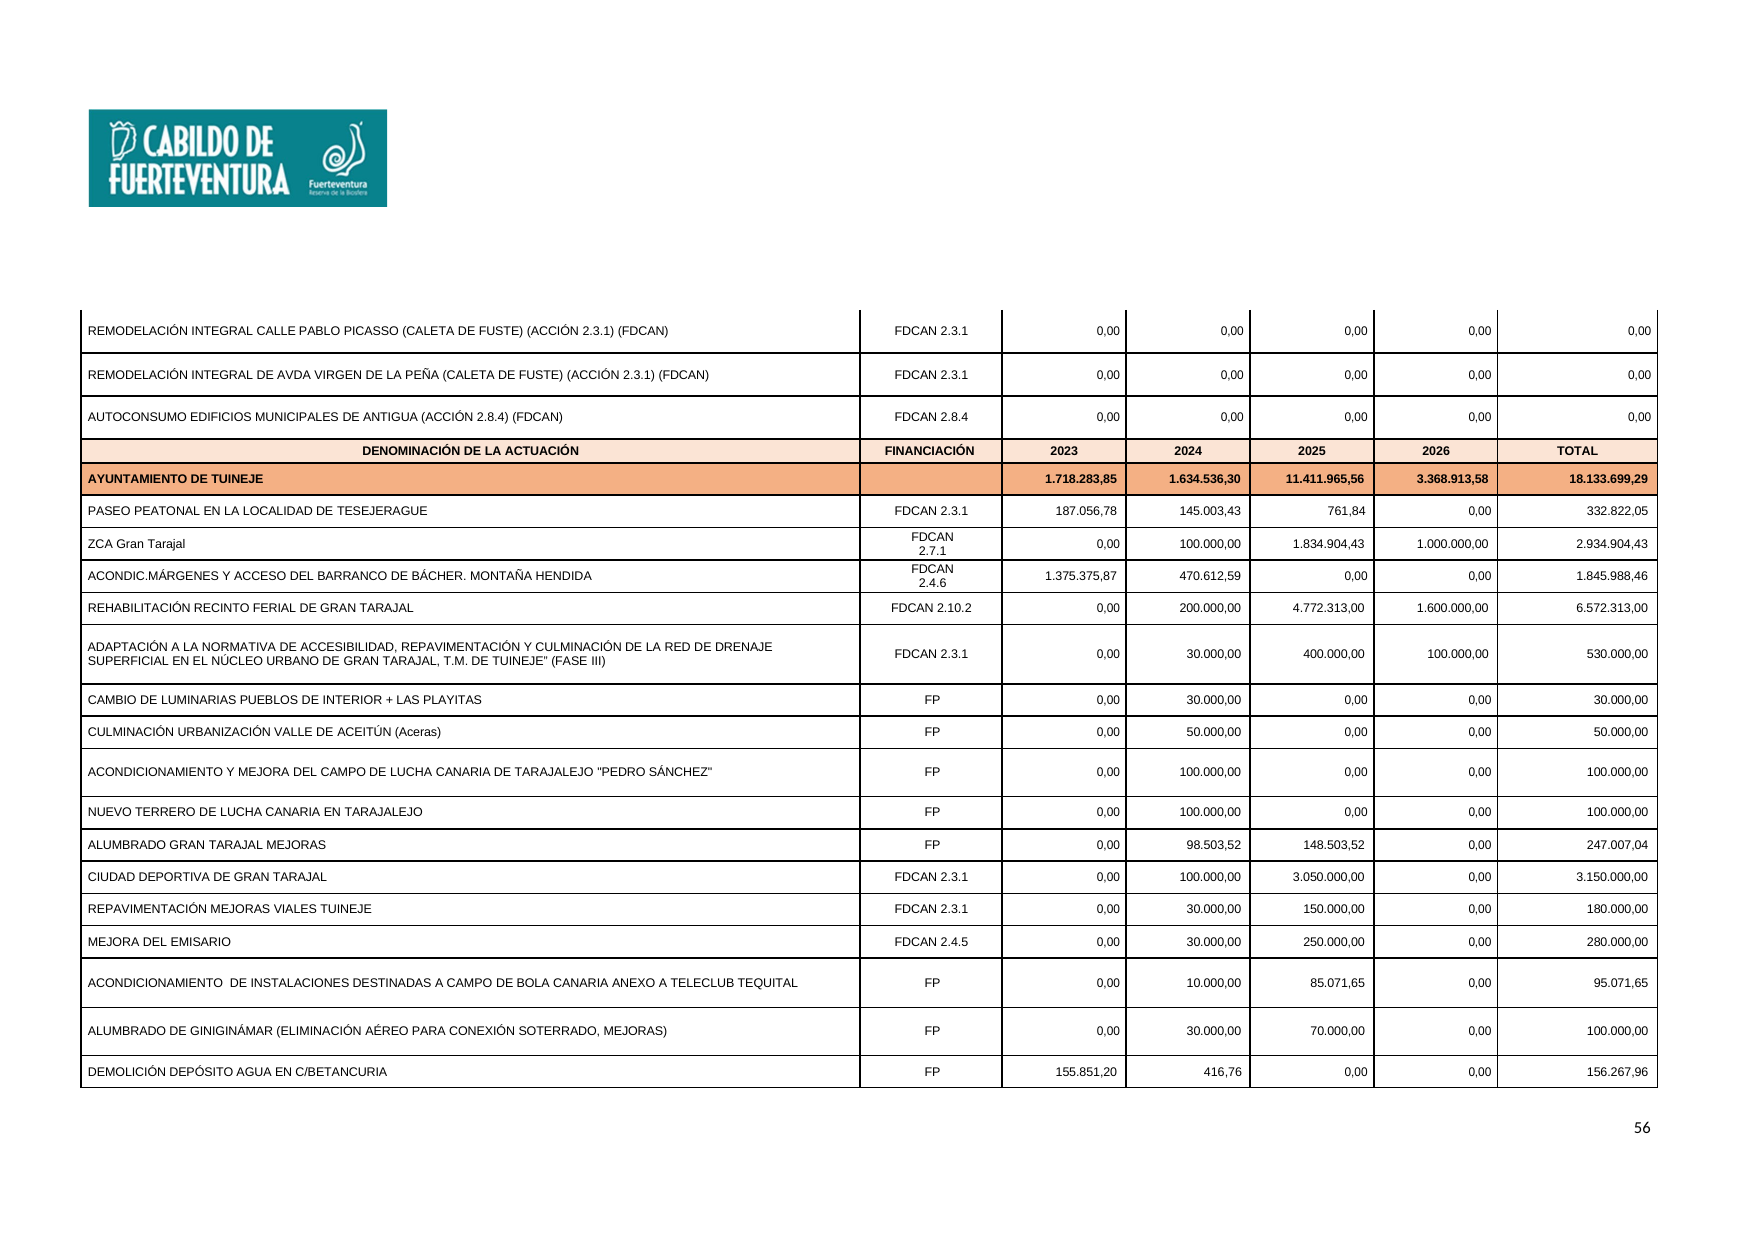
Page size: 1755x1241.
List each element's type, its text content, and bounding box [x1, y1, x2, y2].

table_cell 30.000,00 [1127, 685, 1249, 715]
table_cell FP [861, 830, 1001, 860]
table_cell 100.000,00 [1127, 797, 1249, 828]
table_cell FP [861, 1056, 1001, 1087]
table_cell 100.000,00 [1498, 749, 1657, 796]
table_cell 180.000,00 [1498, 894, 1657, 925]
table_cell 85.071,65 [1251, 959, 1373, 1006]
table_cell 761,84 [1251, 496, 1373, 527]
table_cell 148.503,52 [1251, 830, 1373, 860]
table_cell 1.834.904,43 [1251, 528, 1373, 559]
table_cell 0,00 [1003, 593, 1125, 624]
table_cell CIUDAD DEPORTIVA DE GRAN TARAJAL [82, 862, 859, 892]
table_cell 0,00 [1375, 397, 1497, 438]
table_cell CAMBIO DE LUMINARIAS PUEBLOS DE INTERIOR + LAS PLAYITAS [82, 685, 859, 715]
table_cell REMODELACIÓN INTEGRAL DE AVDA VIRGEN DE LA PEÑA (CALETA DE FUSTE) (ACCIÓN 2.3.1) (FDCAN) [82, 354, 859, 395]
table_cell FDCAN 2.4.5 [861, 926, 1001, 957]
table_header 0,00 [1375, 310, 1497, 352]
table_cell 0,00 [1375, 926, 1497, 957]
table_cell 2.934.904,43 [1498, 528, 1657, 559]
table_cell 3.368.913,58 [1375, 464, 1497, 494]
table_cell 0,00 [1498, 397, 1657, 438]
table_cell 50.000,00 [1127, 717, 1249, 747]
table_cell 0,00 [1003, 797, 1125, 828]
table_cell FP [861, 685, 1001, 715]
table_cell 2025 [1251, 440, 1373, 462]
table_header REMODELACIÓN INTEGRAL CALLE PABLO PICASSO (CALETA DE FUSTE) (ACCIÓN 2.3.1) (FDCAN) [82, 310, 859, 352]
table_cell 100.000,00 [1127, 528, 1249, 559]
table_cell 30.000,00 [1498, 685, 1657, 715]
table_cell 332.822,05 [1498, 496, 1657, 527]
table_cell ACONDICIONAMIENTO Y MEJORA DEL CAMPO DE LUCHA CANARIA DE TARAJALEJO "PEDRO SÁNCHEZ" [82, 749, 859, 796]
table_cell 11.411.965,56 [1251, 464, 1373, 494]
table_cell 0,00 [1375, 717, 1497, 747]
table_cell 0,00 [1251, 561, 1373, 591]
table_cell 2023 [1003, 440, 1125, 462]
table_cell CULMINACIÓN URBANIZACIÓN VALLE DE ACEITÚN (Aceras) [82, 717, 859, 747]
table_cell 3.050.000,00 [1251, 862, 1373, 892]
table_cell 250.000,00 [1251, 926, 1373, 957]
table_cell TOTAL [1498, 440, 1657, 462]
table_cell 0,00 [1003, 354, 1125, 395]
table_cell 1.845.988,46 [1498, 561, 1657, 591]
table_cell 0,00 [1003, 397, 1125, 438]
table_cell 0,00 [1251, 797, 1373, 828]
table_cell 1.000.000,00 [1375, 528, 1497, 559]
table_cell 0,00 [1251, 685, 1373, 715]
table_cell 30.000,00 [1127, 625, 1249, 683]
table_cell PASEO PEATONAL EN LA LOCALIDAD DE TESEJERAGUE [82, 496, 859, 527]
table_cell 0,00 [1498, 354, 1657, 395]
table_cell 0,00 [1003, 528, 1125, 559]
table_cell NUEVO TERRERO DE LUCHA CANARIA EN TARAJALEJO [82, 797, 859, 828]
table_cell 2024 [1127, 440, 1249, 462]
table_cell FINANCIACIÓN [861, 440, 1001, 462]
table_cell 30.000,00 [1127, 926, 1249, 957]
table_cell FDCAN 2.4.6 [861, 561, 1001, 591]
table_cell 0,00 [1375, 1056, 1497, 1087]
table_header 0,00 [1003, 310, 1125, 352]
table_cell 0,00 [1127, 354, 1249, 395]
table_cell 100.000,00 [1498, 1008, 1657, 1054]
table_cell 4.772.313,00 [1251, 593, 1373, 624]
table_cell AUTOCONSUMO EDIFICIOS MUNICIPALES DE ANTIGUA (ACCIÓN 2.8.4) (FDCAN) [82, 397, 859, 438]
table_cell FP [861, 749, 1001, 796]
table_cell 0,00 [1003, 862, 1125, 892]
table_cell 50.000,00 [1498, 717, 1657, 747]
table_cell ACONDICIONAMIENTO DE INSTALACIONES DESTINADAS A CAMPO DE BOLA CANARIA ANEXO A TELECLUB TEQUITAL [82, 959, 859, 1006]
table_cell 0,00 [1375, 959, 1497, 1006]
table_cell 416,76 [1127, 1056, 1249, 1087]
table_cell 0,00 [1003, 894, 1125, 925]
table_cell DENOMINACIÓN DE LA ACTUACIÓN [82, 440, 859, 462]
table_cell 1.600.000,00 [1375, 593, 1497, 624]
table_cell 0,00 [1251, 1056, 1373, 1087]
table_cell 155.851,20 [1003, 1056, 1125, 1087]
table_cell 0,00 [1375, 830, 1497, 860]
table_cell 30.000,00 [1127, 894, 1249, 925]
table_header 0,00 [1127, 310, 1249, 352]
table_cell 0,00 [1375, 894, 1497, 925]
table_cell DEMOLICIÓN DEPÓSITO AGUA EN C/BETANCURIA [82, 1056, 859, 1087]
table_cell 0,00 [1127, 397, 1249, 438]
table_cell FDCAN 2.3.1 [861, 625, 1001, 683]
table_cell REHABILITACIÓN RECINTO FERIAL DE GRAN TARAJAL [82, 593, 859, 624]
table_cell 247.007,04 [1498, 830, 1657, 860]
table_cell 100.000,00 [1127, 749, 1249, 796]
table_cell 150.000,00 [1251, 894, 1373, 925]
table_cell 0,00 [1375, 749, 1497, 796]
table_cell FDCAN 2.10.2 [861, 593, 1001, 624]
table_cell 1.375.375,87 [1003, 561, 1125, 591]
table_cell 0,00 [1375, 496, 1497, 527]
table_cell FDCAN 2.3.1 [861, 496, 1001, 527]
table_cell FP [861, 797, 1001, 828]
table_cell REPAVIMENTACIÓN MEJORAS VIALES TUINEJE [82, 894, 859, 925]
table_cell ADAPTACIÓN A LA NORMATIVA DE ACCESIBILIDAD, REPAVIMENTACIÓN Y CULMINACIÓN DE LA RED DE DRENAJE SUPERFICIAL EN EL NÚCLEO URBANO DE GRAN TARAJAL, T.M. DE TUINEJE” (FASE III) [82, 625, 859, 683]
table_cell FP [861, 959, 1001, 1006]
table_cell 0,00 [1003, 926, 1125, 957]
table_cell 2026 [1375, 440, 1497, 462]
table_cell 0,00 [1251, 397, 1373, 438]
table_cell 3.150.000,00 [1498, 862, 1657, 892]
table_cell 98.503,52 [1127, 830, 1249, 860]
table_cell 0,00 [1251, 354, 1373, 395]
table_cell 187.056,78 [1003, 496, 1125, 527]
table_cell ACONDIC.MÁRGENES Y ACCESO DEL BARRANCO DE BÁCHER. MONTAÑA HENDIDA [82, 561, 859, 591]
table_cell 0,00 [1375, 797, 1497, 828]
table_cell 95.071,65 [1498, 959, 1657, 1006]
table_cell 0,00 [1251, 749, 1373, 796]
table_header FDCAN 2.3.1 [861, 310, 1001, 352]
table_cell MEJORA DEL EMISARIO [82, 926, 859, 957]
table_cell FDCAN 2.3.1 [861, 894, 1001, 925]
table_cell 156.267,96 [1498, 1056, 1657, 1087]
table_cell 0,00 [1251, 717, 1373, 747]
table_cell 1.634.536,30 [1127, 464, 1249, 494]
table_cell 0,00 [1003, 830, 1125, 860]
table_cell 0,00 [1375, 862, 1497, 892]
table_cell 0,00 [1375, 685, 1497, 715]
table_cell 530.000,00 [1498, 625, 1657, 683]
table_cell 6.572.313,00 [1498, 593, 1657, 624]
table_cell ZCA Gran Tarajal [82, 528, 859, 559]
table_cell 0,00 [1003, 1008, 1125, 1054]
table_cell 0,00 [1003, 685, 1125, 715]
table_cell FDCAN 2.3.1 [861, 862, 1001, 892]
table_cell 0,00 [1003, 959, 1125, 1006]
table_cell 280.000,00 [1498, 926, 1657, 957]
table_cell FP [861, 1008, 1001, 1054]
table_cell 470.612,59 [1127, 561, 1249, 591]
table_cell AYUNTAMIENTO DE TUINEJE [82, 464, 859, 494]
table_cell FDCAN 2.3.1 [861, 354, 1001, 395]
table_cell 0,00 [1375, 1008, 1497, 1054]
table_cell FDCAN 2.7.1 [861, 528, 1001, 559]
table_cell 100.000,00 [1127, 862, 1249, 892]
table_cell 200.000,00 [1127, 593, 1249, 624]
table_cell 30.000,00 [1127, 1008, 1249, 1054]
table_header 0,00 [1251, 310, 1373, 352]
table_cell 0,00 [1003, 717, 1125, 747]
table_cell 1.718.283,85 [1003, 464, 1125, 494]
table_cell 18.133.699,29 [1498, 464, 1657, 494]
table_cell 100.000,00 [1375, 625, 1497, 683]
table_cell 100.000,00 [1498, 797, 1657, 828]
table_cell 0,00 [1003, 749, 1125, 796]
table_cell 0,00 [1375, 354, 1497, 395]
table_cell 0,00 [1003, 625, 1125, 683]
table_cell 400.000,00 [1251, 625, 1373, 683]
table_cell 0,00 [1375, 561, 1497, 591]
table_header 0,00 [1498, 310, 1657, 352]
table_cell 70.000,00 [1251, 1008, 1373, 1054]
table_cell ALUMBRADO DE GINIGINÁMAR (ELIMINACIÓN AÉREO PARA CONEXIÓN SOTERRADO, MEJORAS) [82, 1008, 859, 1054]
table_cell [861, 464, 1001, 494]
table_cell FDCAN 2.8.4 [861, 397, 1001, 438]
table_cell ALUMBRADO GRAN TARAJAL MEJORAS [82, 830, 859, 860]
table_cell FP [861, 717, 1001, 747]
table_cell 10.000,00 [1127, 959, 1249, 1006]
table_cell 145.003,43 [1127, 496, 1249, 527]
